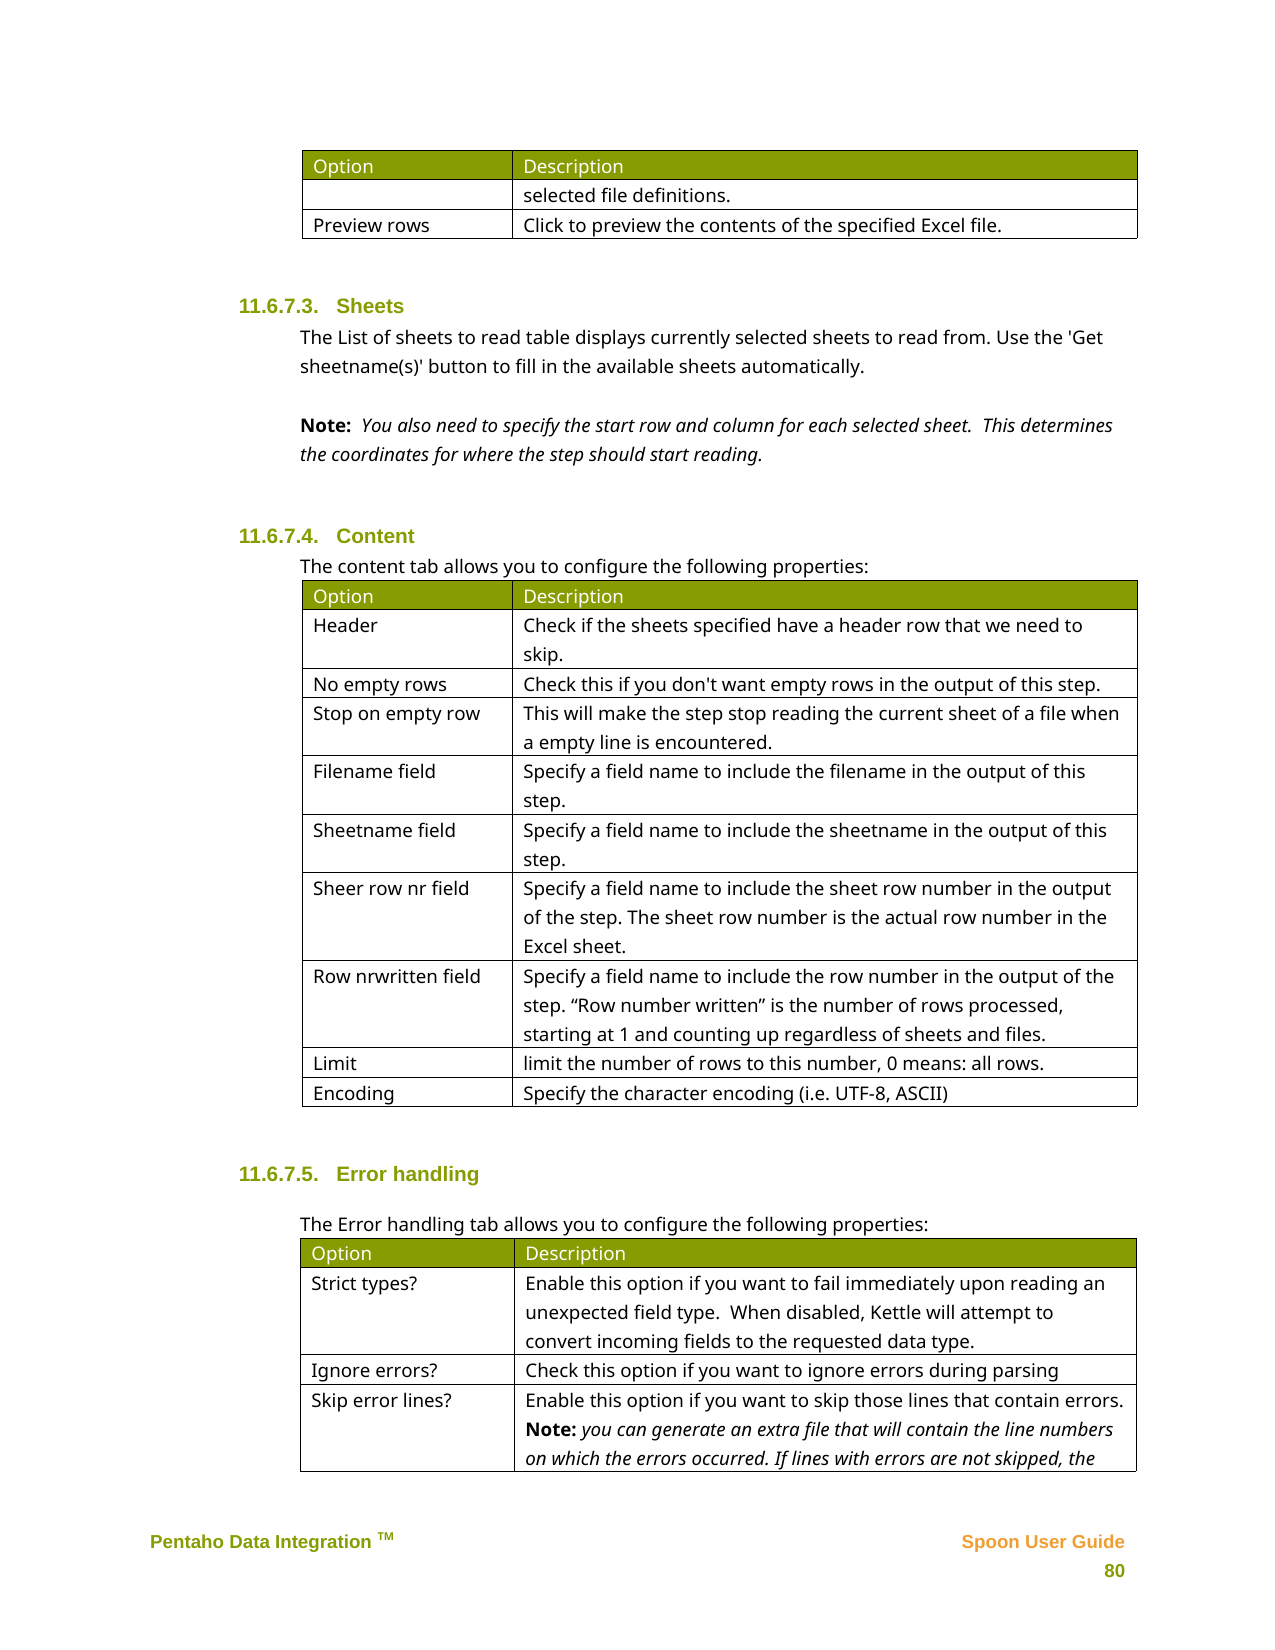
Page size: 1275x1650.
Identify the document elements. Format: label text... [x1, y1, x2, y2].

text Note: You also need to specify the start row and column for each selected sheet. This determines the coordinates for where the step should start reading. [300, 409, 1125, 467]
table_cell Check if the sheets specified have a header row that we need to skip. [513, 610, 1137, 667]
text The content tab allows you to configure the following properties: [300, 551, 1125, 580]
table_cell No empty rows [303, 669, 512, 697]
table_cell Row nrwritten field [303, 961, 512, 1047]
table_cell Specify a field name to include the sheetname in the output of this step. [513, 815, 1137, 872]
table_cell limit the number of rows to this number, 0 means: all rows. [513, 1048, 1137, 1077]
table_cell Encoding [303, 1078, 512, 1106]
table_cell Strict types? [301, 1268, 514, 1354]
table_cell Enable this option if you want to skip those lines that contain errors. Note: you can generate an extra file that will contain the line numbers on which the errors occurred. If lines with errors are not skipped, the [515, 1385, 1136, 1471]
table_cell Check this if you don't want empty rows in the output of this step. [513, 669, 1137, 697]
subtitle Error handling [239, 1154, 1125, 1189]
table_cell Specify a field name to include the filename in the output of this step. [513, 756, 1137, 814]
table_cell Filename field [303, 756, 512, 814]
table_cell Skip error lines? [301, 1385, 514, 1471]
table_cell Specify the character encoding (i.e. UTF-8, ASCII) [513, 1078, 1137, 1106]
table_cell Enable this option if you want to fail immediately upon reading an unexpected field type. When disabled, Kettle will attempt to convert incoming fields to the requested data type. [515, 1268, 1136, 1354]
text The List of sheets to read table displays currently selected sheets to read from. Use the 'Get sheetname(s)' button to fill in the available sheets automatically. [300, 321, 1125, 380]
table_cell Ignore errors? [301, 1355, 514, 1383]
table_cell Specify a field name to include the row number in the output of the step. “Row number written” is the number of rows processed, starting at 1 and counting up regardless of sheets and files. [513, 961, 1137, 1047]
table_header Option [303, 151, 512, 179]
table_cell Click to preview the contents of the specified Excel file. [513, 210, 1137, 238]
subtitle Content [239, 515, 1125, 550]
table_cell Preview rows [303, 210, 512, 238]
table_cell Limit [303, 1048, 512, 1077]
table_header Description [515, 1239, 1136, 1267]
table_header Option [301, 1239, 514, 1267]
table_cell Specify a field name to include the sheet row number in the output of the step. The sheet row number is the actual row number in the Excel sheet. [513, 873, 1137, 960]
table_header Description [513, 151, 1137, 179]
table_cell Check this option if you want to ignore errors during parsing [515, 1355, 1136, 1383]
table_cell selected file definitions. [513, 180, 1137, 208]
table_cell Sheer row nr field [303, 873, 512, 960]
text The Error handling tab allows you to configure the following properties: [300, 1208, 1125, 1237]
subtitle Sheets [239, 286, 1125, 321]
table_cell Header [303, 610, 512, 667]
table_cell This will make the step stop reading the current sheet of a file when a empty line is encountered. [513, 698, 1137, 755]
table_header Description [513, 581, 1137, 609]
table_cell Sheetname field [303, 815, 512, 872]
table_header Option [303, 581, 512, 609]
table_cell [303, 180, 512, 208]
table_cell Stop on empty row [303, 698, 512, 755]
